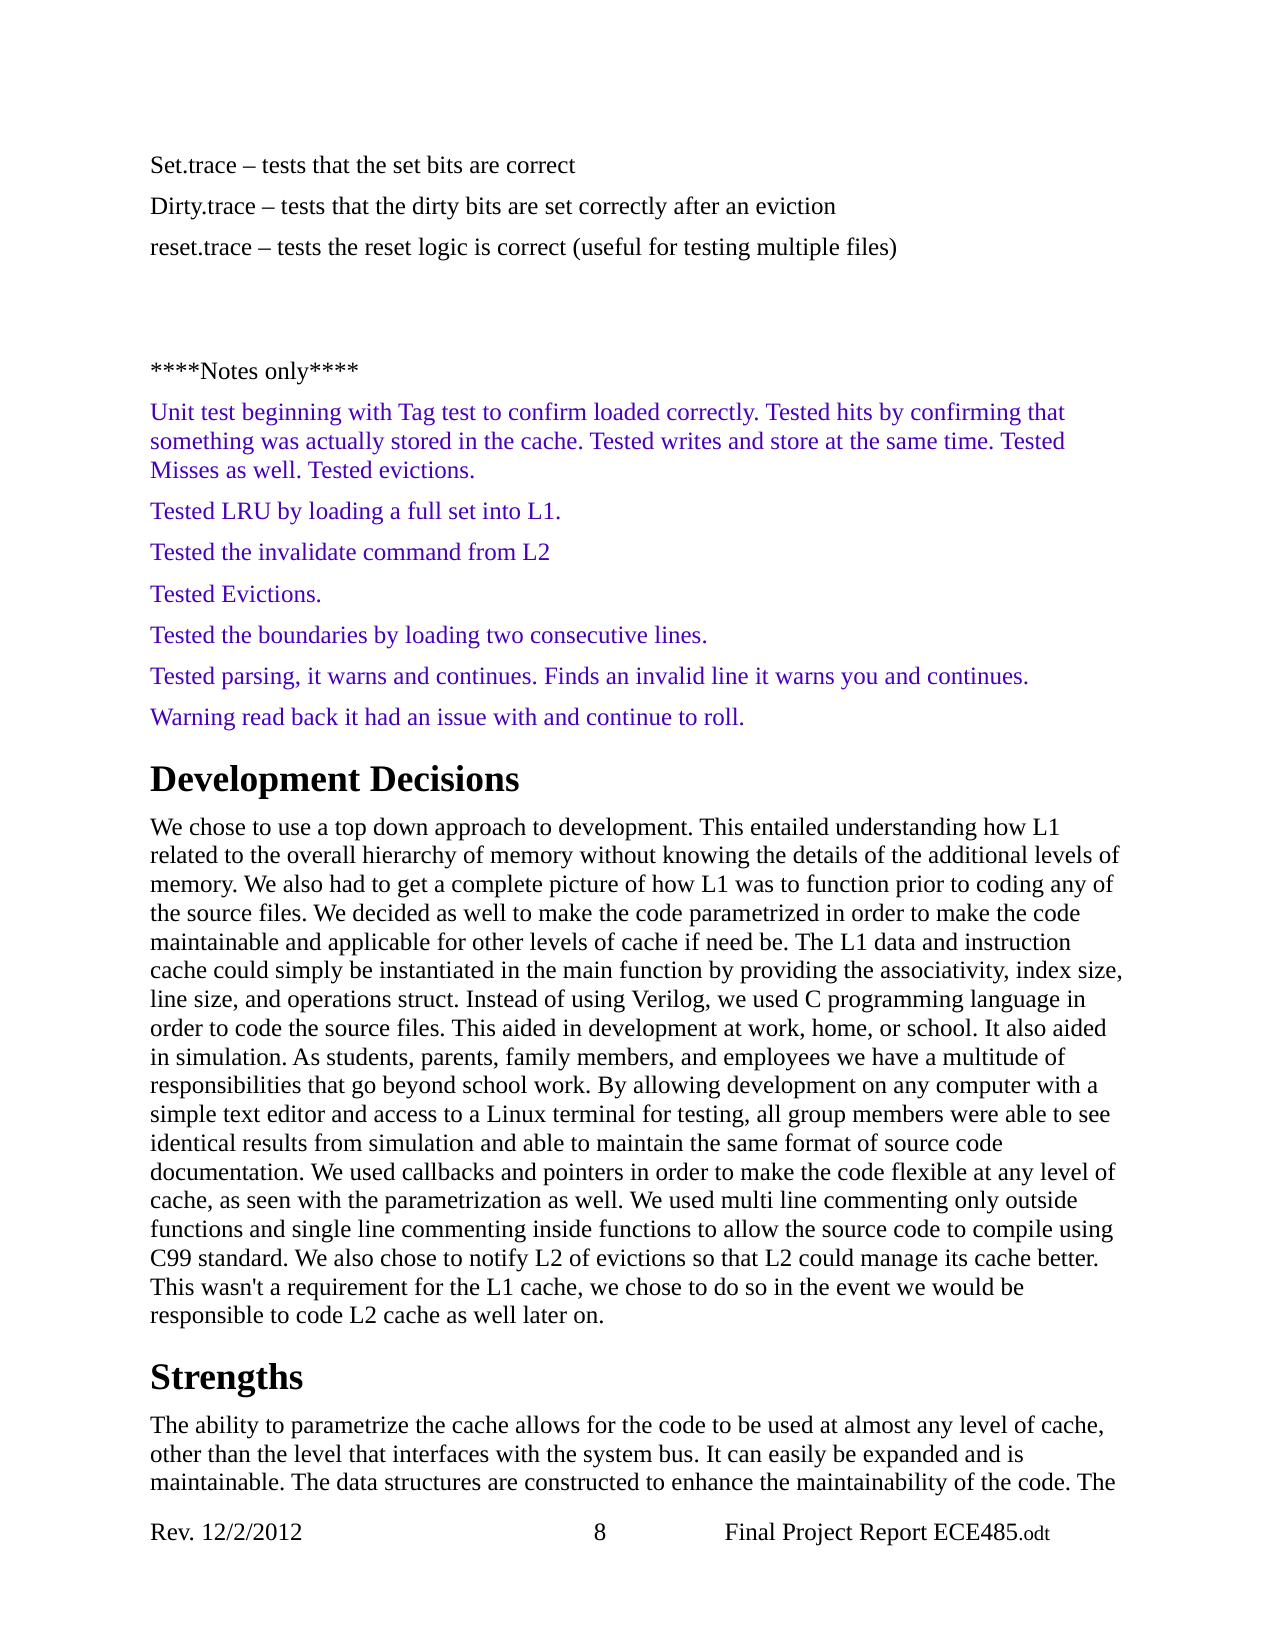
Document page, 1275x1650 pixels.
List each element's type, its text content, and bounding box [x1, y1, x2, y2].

text Tested the boundaries by loading two consecutive lines. [150, 620, 1125, 649]
text reset.trace – tests the reset logic is correct (useful for testing multiple files) [150, 232, 1125, 261]
text Tested parsing, it warns and continues. Finds an invalid line it warns you and continues. [150, 661, 1125, 690]
text Unit test beginning with Tag test to confirm loaded correctly. Tested hits by confirming that something was actually stored in the cache. Tested writes and store at the same time. Tested Misses as well. Tested evictions. [150, 397, 1125, 484]
text ****Notes only**** [150, 356, 1125, 385]
text The ability to parametrize the cache allows for the code to be used at almost any level of cache, other than the level that interfaces with the system bus. It can easily be expanded and is maintainable. The data structures are constructed to enhance the maintainability of the code. The [150, 1410, 1125, 1496]
text Tested LRU by loading a full set into L1. [150, 496, 1125, 525]
text Dirty.trace – tests that the dirty bits are set correctly after an eviction [150, 191, 1125, 220]
subtitle Strengths [150, 1354, 1125, 1397]
text We chose to use a top down approach to development. This entailed understanding how L1 related to the overall hierarchy of memory without knowing the details of the additional levels of memory. We also had to get a complete picture of how L1 was to function prior to coding any of the source files. We decided as well to make the code parametrized in order to make the code maintainable and applicable for other levels of cache if need be. The L1 data and instruction cache could simply be instantiated in the main function by providing the associativity, index size, line size, and operations struct. Instead of using Verilog, we used C programming language in order to code the source files. This aided in development at work, home, or school. It also aided in simulation. As students, parents, family members, and employees we have a multitude of responsibilities that go beyond school work. By allowing development on any computer with a simple text editor and access to a Linux terminal for testing, all group members were able to see identical results from simulation and able to maintain the same format of source code documentation. We used callbacks and pointers in order to make the code flexible at any level of cache, as seen with the parametrization as well. We used multi line commenting only outside functions and single line commenting inside functions to allow the source code to compile using C99 standard. We also chose to notify L2 of evictions so that L2 could manage its cache better. This wasn't a requirement for the L1 cache, we chose to do so in the event we would be responsible to code L2 cache as well later on. [150, 812, 1125, 1329]
text Tested Evictions. [150, 579, 1125, 607]
text Tested the invalidate command from L2 [150, 537, 1125, 566]
text Set.trace – tests that the set bits are correct [150, 150, 1125, 179]
subtitle Development Decisions [150, 756, 1125, 799]
text Warning read back it had an issue with and continue to roll. [150, 702, 1125, 731]
